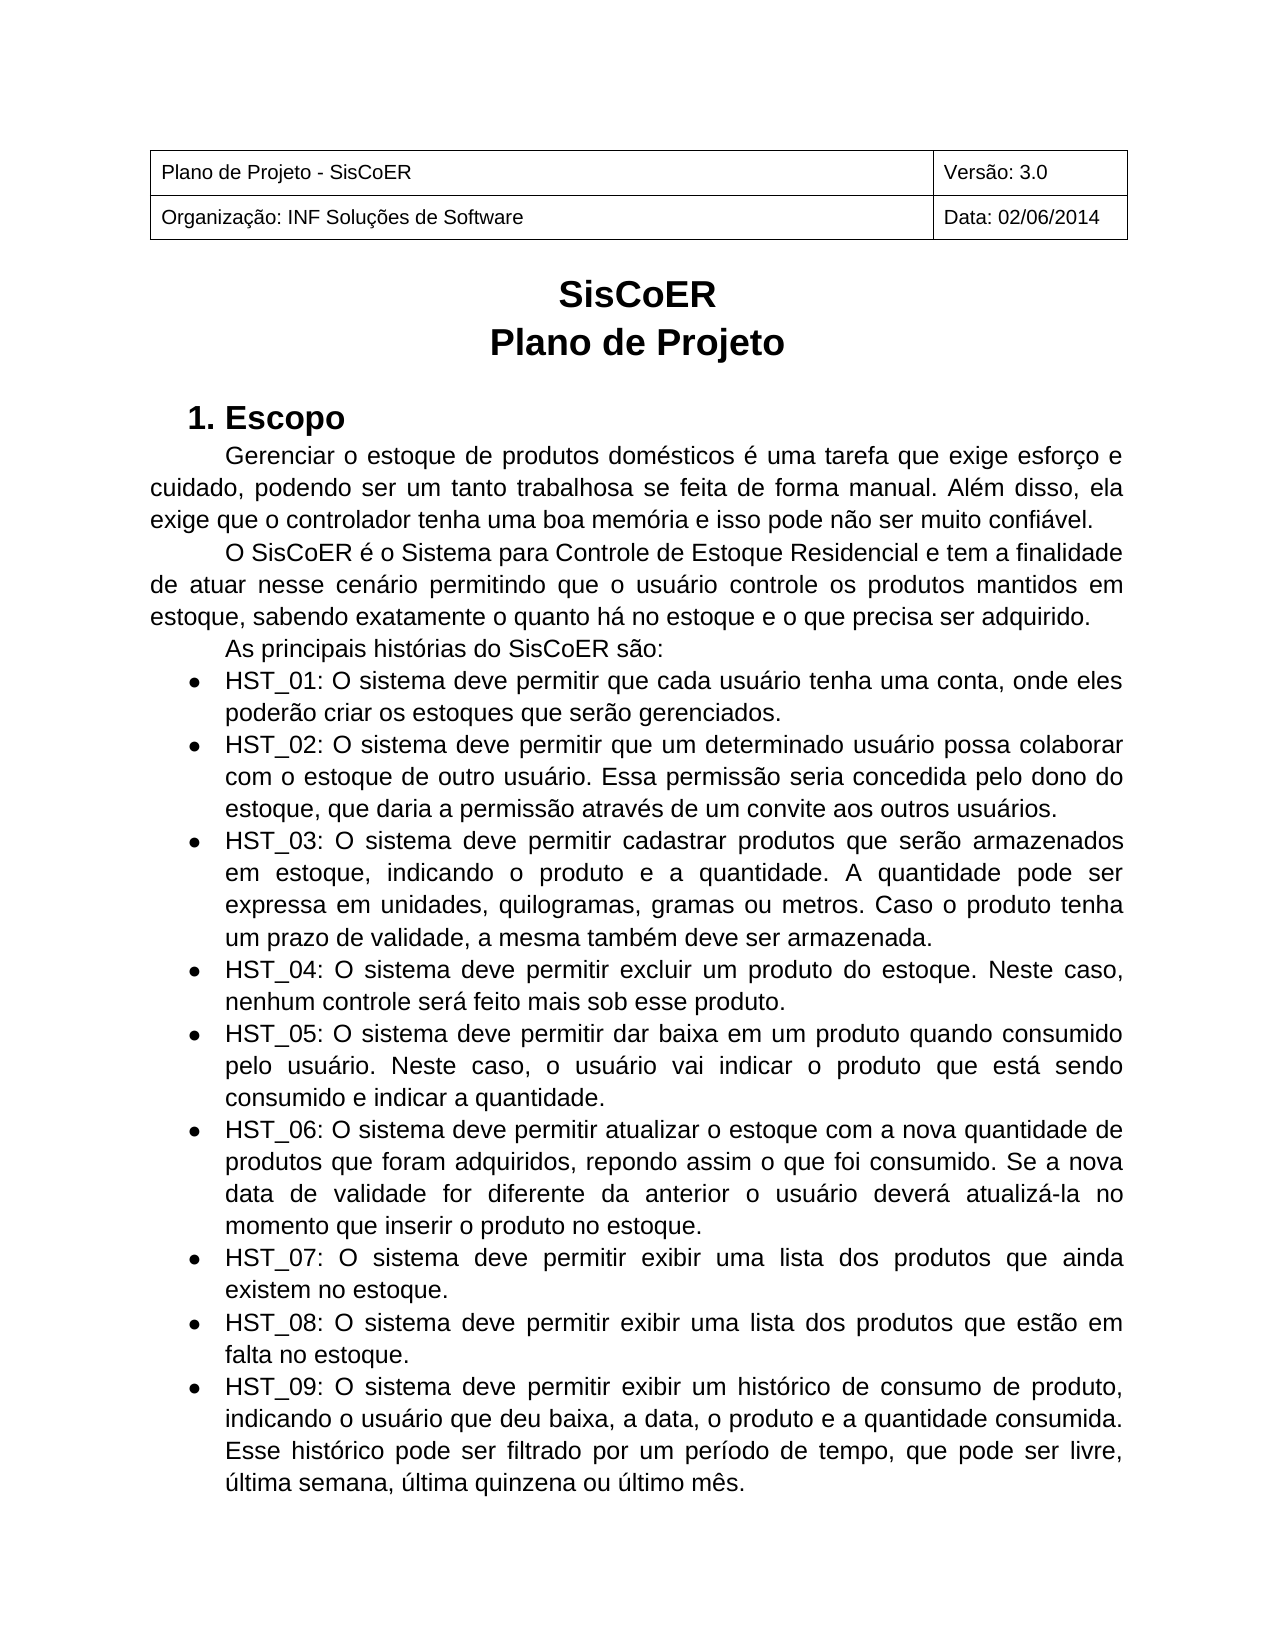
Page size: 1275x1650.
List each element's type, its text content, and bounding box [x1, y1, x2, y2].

list HST_09: O sistema deve permitir exibir um histórico de consumo de produto, indicando o usuário que deu baixa, a data, o produto e a quantidade consumida. Esse histórico pode ser filtrado por um período de tempo, que pode ser livre, última semana, última quinzena ou último mês. [187, 1372, 1125, 1497]
list HST_03: O sistema deve permitir cadastrar produtos que serão armazenados em estoque, indicando o produto e a quantidade. A quantidade pode ser expressa em unidades, quilogramas, gramas ou metros. Caso o produto tenha um prazo de validade, a mesma também deve ser armazenada. [187, 827, 1125, 951]
list Escopo [187, 399, 1125, 437]
text Gerenciar o estoque de produtos domésticos é uma tarefa que exige esforço e cuidado, podendo ser um tanto trabalhosa se feita de forma manual. Além disso, ela exige que o controlador tenha uma boa memória e isso pode não ser muito confiável. [150, 442, 1125, 534]
list HST_02: O sistema deve permitir que um determinado usuário possa colaborar com o estoque de outro usuário. Essa permissão seria concedida pelo dono do estoque, que daria a permissão através de um convite aos outros usuários. [187, 731, 1125, 823]
list HST_01: O sistema deve permitir que cada usuário tenha uma conta, onde eles poderão criar os estoques que serão gerenciados. [187, 667, 1125, 727]
list HST_05: O sistema deve permitir dar baixa em um produto quando consumido pelo usuário. Neste caso, o usuário vai indicar o produto que está sendo consumido e indicar a quantidade. [187, 1019, 1125, 1112]
text As principais histórias do SisCoER são: [150, 634, 1125, 662]
text O SisCoER é o Sistema para Controle de Estoque Residencial e tem a finalidade de atuar nesse cenário permitindo que o usuário controle os produtos mantidos em estoque, sabendo exatamente o quanto há no estoque e o que precisa ser adquirido. [150, 538, 1125, 630]
text Plano de Projeto [150, 322, 1125, 364]
list HST_08: O sistema deve permitir exibir uma lista dos produtos que estão em falta no estoque. [187, 1308, 1125, 1368]
list HST_06: O sistema deve permitir atualizar o estoque com a nova quantidade de produtos que foram adquiridos, repondo assim o que foi consumido. Se a nova data de validade for diferente da anterior o usuário deverá atualizá-la no momento que inserir o produto no estoque. [187, 1116, 1125, 1240]
text SisCoER [150, 274, 1125, 316]
list HST_04: O sistema deve permitir excluir um produto do estoque. Neste caso, nenhum controle será feito mais sob esse produto. [187, 955, 1125, 1015]
list HST_07: O sistema deve permitir exibir uma lista dos produtos que ainda existem no estoque. [187, 1244, 1125, 1304]
